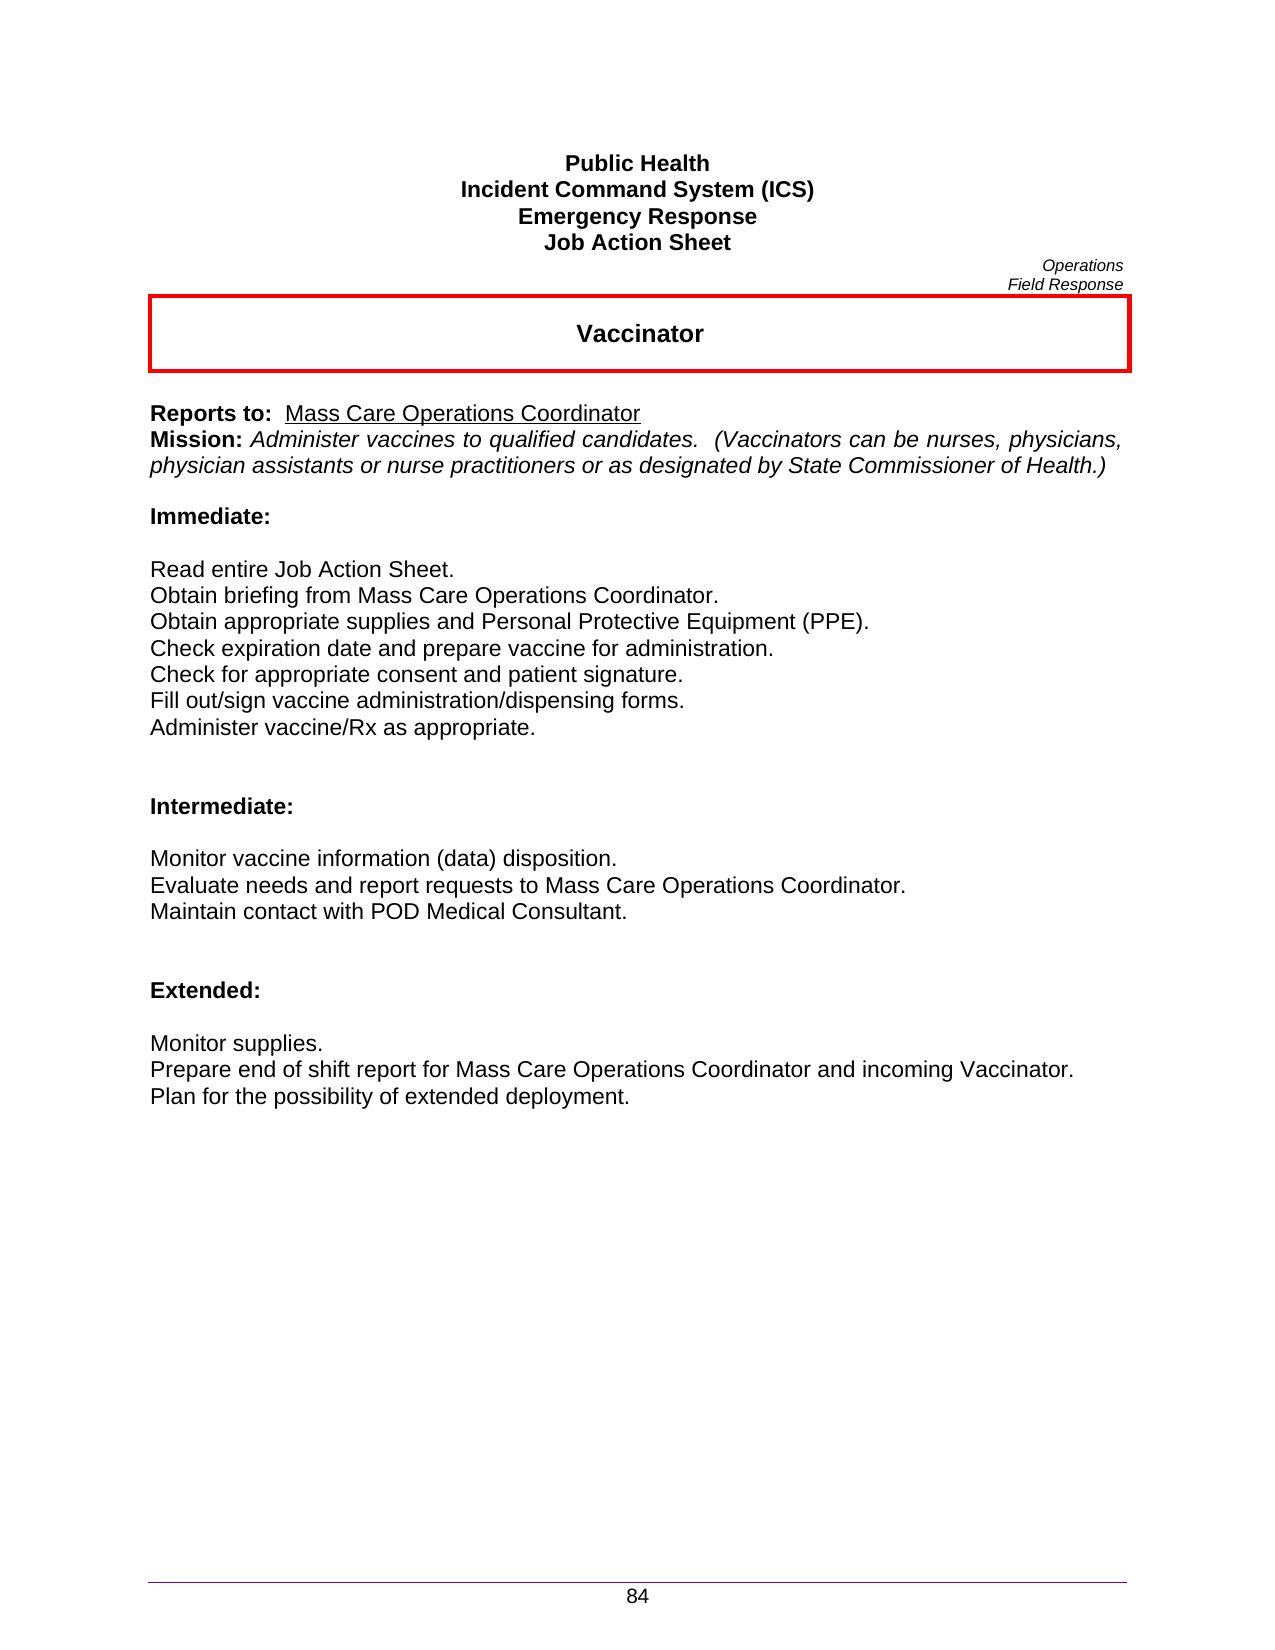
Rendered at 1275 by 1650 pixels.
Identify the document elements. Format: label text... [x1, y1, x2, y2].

text Mission: Administer vaccines to qualified candidates. (Vaccinators can be nurses, physicians, physician assistants or nurse practitioners or as designated by State Commissioner of Health.) [150, 426, 1125, 479]
subtitle Maintain contact with POD Medical Consultant. [150, 898, 1125, 924]
subtitle Monitor vaccine information (data) disposition. [150, 845, 1125, 872]
subtitle Check for appropriate consent and patient signature. [150, 661, 1125, 687]
text Immediate: [150, 503, 1125, 529]
subtitle Administer vaccine/Rx as appropriate. [150, 714, 1125, 740]
subtitle Check expiration date and prepare vaccine for administration. [150, 634, 1125, 661]
text Reports to: Mass Care Operations Coordinator [150, 400, 1125, 426]
subtitle Monitor supplies. [150, 1030, 1125, 1056]
text Emergency Response [150, 203, 1125, 229]
text Extended: [150, 977, 1125, 1003]
text Public Health [150, 150, 1125, 176]
table_header Vaccinator [152, 298, 1127, 369]
text Intermediate: [150, 793, 1125, 819]
subtitle Obtain briefing from Mass Care Operations Coordinator. [150, 582, 1125, 608]
text Operations [150, 255, 1125, 274]
subtitle Prepare end of shift report for Mass Care Operations Coordinator and incoming Vaccinator. [150, 1056, 1125, 1083]
text Job Action Sheet [150, 229, 1125, 255]
text Field Response [150, 274, 1125, 294]
text Incident Command System (ICS) [150, 176, 1125, 203]
subtitle Plan for the possibility of extended deployment. [150, 1083, 1125, 1109]
subtitle Read entire Job Action Sheet. [150, 556, 1125, 582]
subtitle Fill out/sign vaccine administration/dispensing forms. [150, 687, 1125, 714]
subtitle Evaluate needs and report requests to Mass Care Operations Coordinator. [150, 872, 1125, 898]
subtitle Obtain appropriate supplies and Personal Protective Equipment (PPE). [150, 608, 1125, 634]
